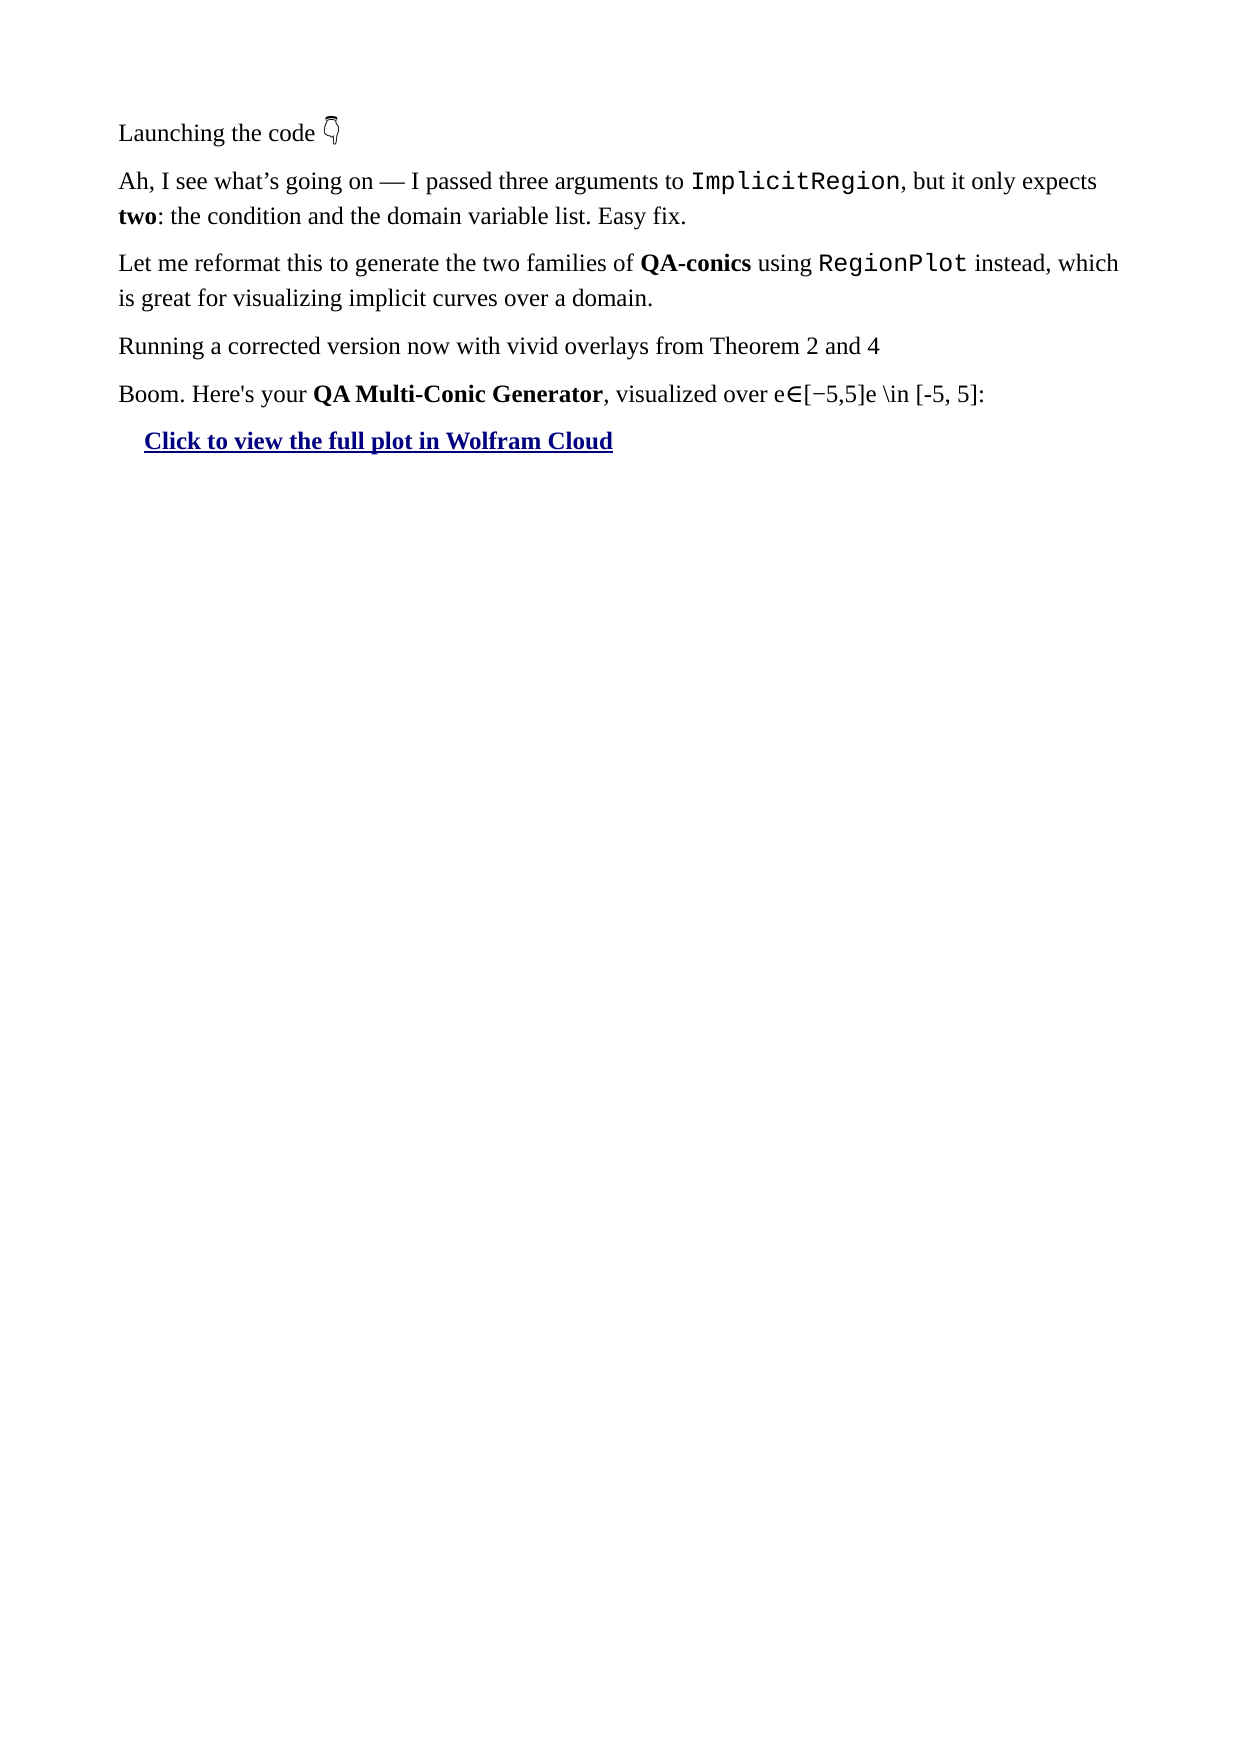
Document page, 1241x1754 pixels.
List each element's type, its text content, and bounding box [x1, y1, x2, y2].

text Running a corrected version now with vivid overlays from Theorem 2 and 4 🔁 [118, 331, 1122, 360]
text Launching the code 👇 [118, 118, 1122, 147]
text 🔗 Click to view the full plot in Wolfram Cloud [118, 426, 1122, 455]
text Ah, I see what’s going on — I passed three arguments to ImplicitRegion, but it only expects two: the condition and the domain variable list. Easy fix. [118, 166, 1122, 229]
text Boom. Here's your QA Multi-Conic Generator, visualized over e∈[−5,5]e \in [-5, 5]: [118, 379, 1122, 407]
text Let me reformat this to generate the two families of QA-conics using RegionPlot instead, which is great for visualizing implicit curves over a domain. [118, 248, 1122, 312]
